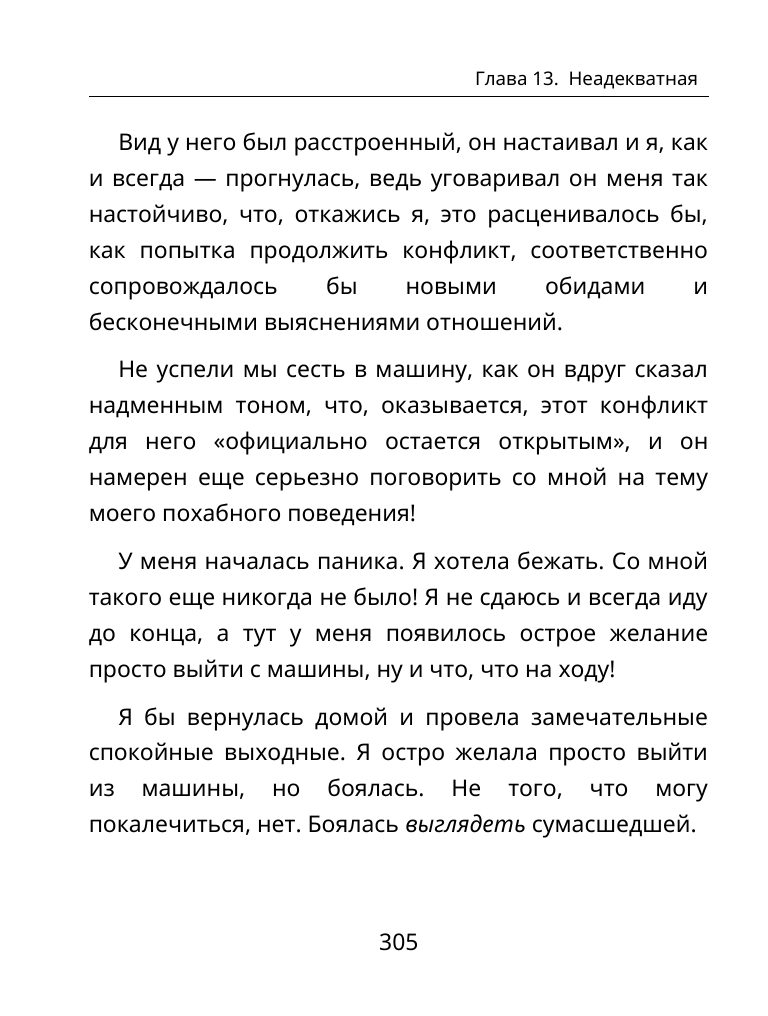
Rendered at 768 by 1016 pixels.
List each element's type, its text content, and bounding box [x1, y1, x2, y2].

text У меня началась паника. Я хотела бежать. Со мной такого еще никогда не было! Я не сдаюсь и всегда иду до конца, а тут у меня появилось острое желание просто выйти с машины, ну и что, что на ходу! [88, 545, 709, 684]
text Вид у него был расстроенный, он настаивал и я, как и всегда — прогнулась, ведь уговаривал он меня так настойчиво, что, откажись я, это расценивалось бы, как попытка продолжить конфликт, соответственно сопровождалось бы новыми обидами и бесконечными выяснениями отношений. [88, 126, 709, 337]
text Я бы вернулась домой и провела замечательные спокойные выходные. Я остро желала просто выйти из машины, но боялась. Не того, что могу покалечиться, нет. Боялась выглядеть сумасшедшей. [88, 700, 709, 839]
text Не успели мы сесть в машину, как он вдруг сказал надменным тоном, что, оказывается, этот конфликт для него «официально остается открытым», и он намерен еще серьезно поговорить со мной на тему моего похабного поведения! [88, 353, 709, 528]
